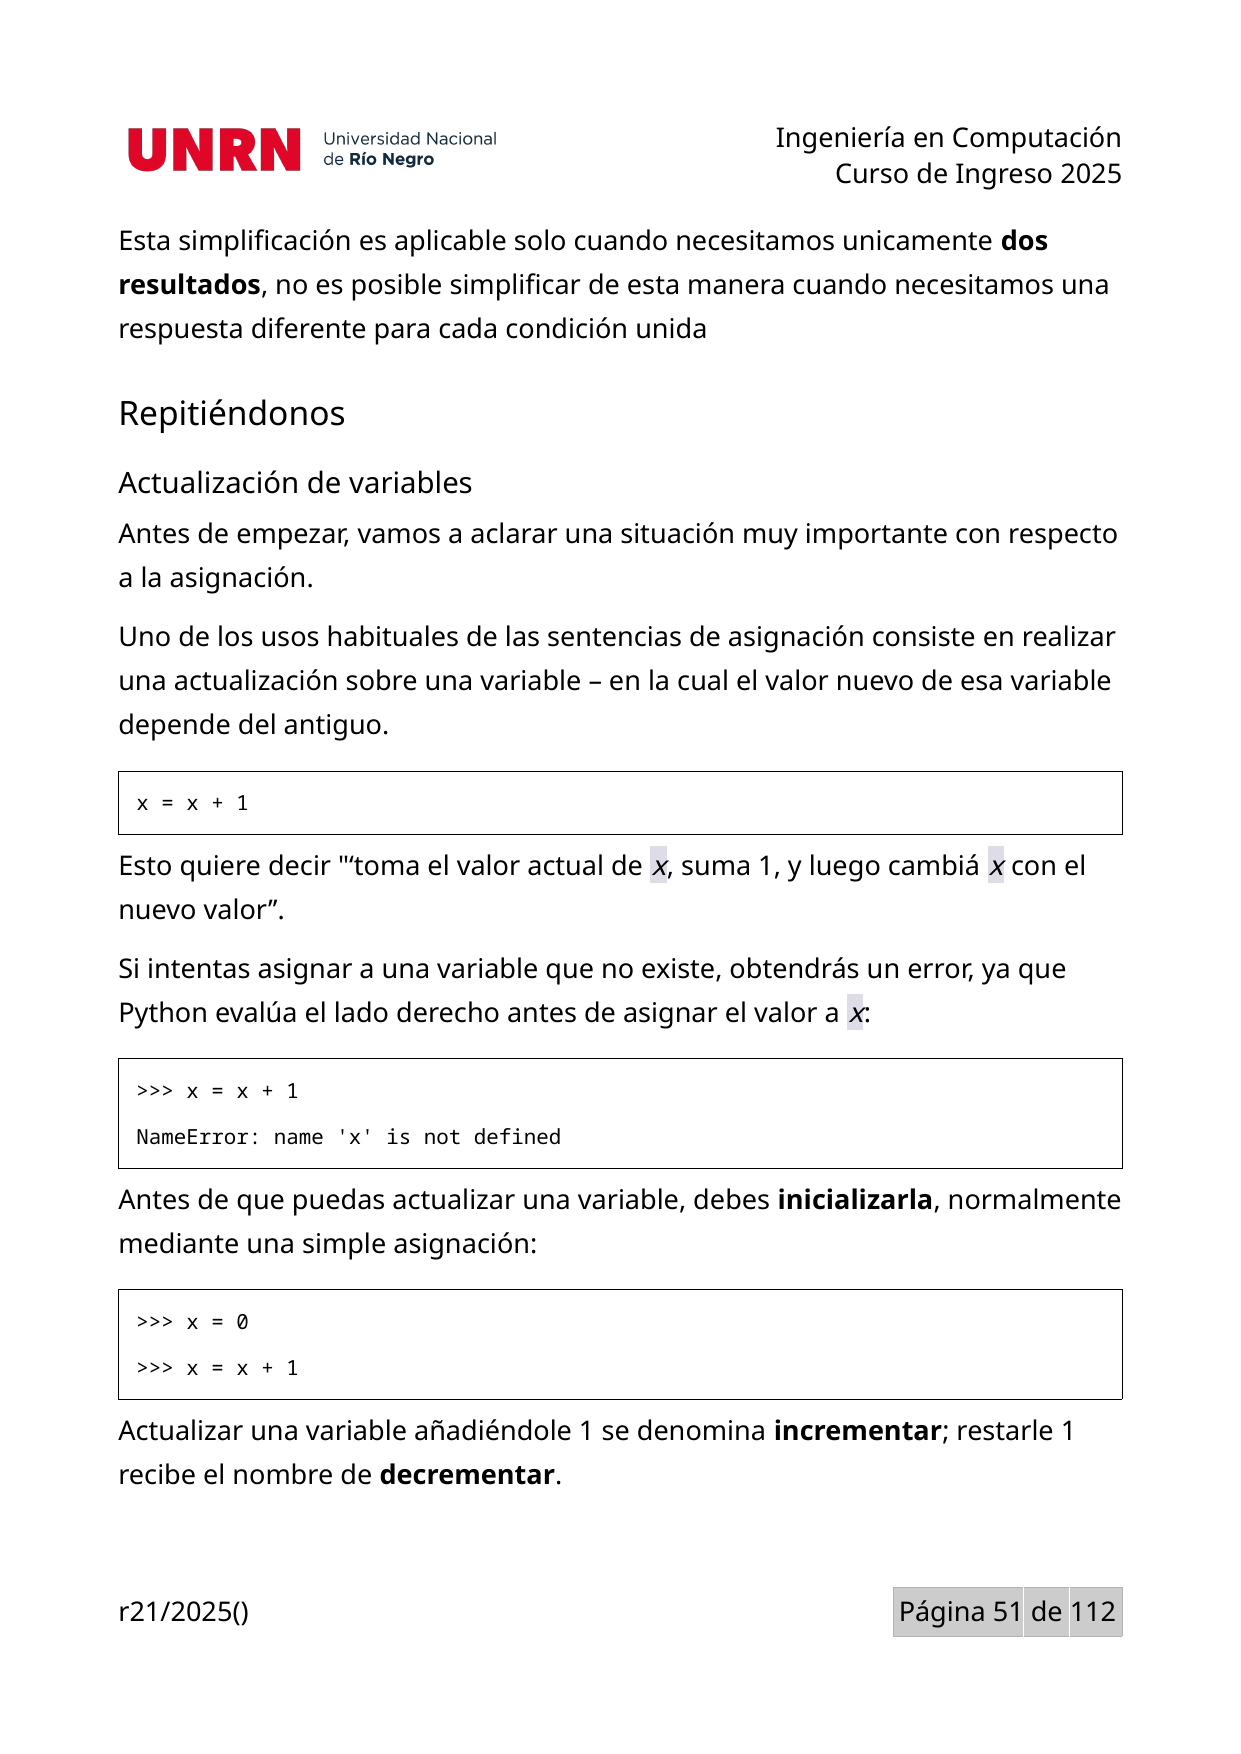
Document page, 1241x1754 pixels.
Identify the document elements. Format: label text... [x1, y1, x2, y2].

subtitle Actualización de variables [118, 462, 1122, 502]
text x = x + 1 [119, 772, 1122, 834]
picture [118, 118, 505, 180]
text Si intentas asignar a una variable que no existe, obtendrás un error, ya que Python evalúa el lado derecho antes de asignar el valor a x: [118, 949, 1122, 1030]
text Antes de que puedas actualizar una variable, debes inicializarla, normalmente mediante una simple asignación: [118, 1180, 1122, 1261]
text Esta simplificación es aplicable solo cuando necesitamos unicamente dos resultados, no es posible simplificar de esta manera cuando necesitamos una respuesta diferente para cada condición unida [118, 221, 1122, 347]
text >>> x = x + 1 [119, 1059, 1122, 1104]
text >>> x = x + 1 [119, 1335, 1122, 1399]
text Uno de los usos habituales de las sentencias de asignación consiste en realizar una actualización sobre una variable – en la cual el valor nuevo de esa variable depende del antiguo. [118, 617, 1122, 743]
text NameError: name 'x' is not defined [119, 1104, 1122, 1168]
text >>> x = 0 [119, 1290, 1122, 1335]
subtitle Repitiéndonos [118, 389, 1122, 435]
text Antes de empezar, vamos a aclarar una situación muy importante con respecto a la asignación. [118, 514, 1122, 596]
text Esto quiere decir "‘toma el valor actual de x, suma 1, y luego cambiá x con el nuevo valor’’. [118, 846, 1122, 927]
text Actualizar una variable añadiéndole 1 se denomina incrementar; restarle 1 recibe el nombre de decrementar. [118, 1411, 1122, 1492]
